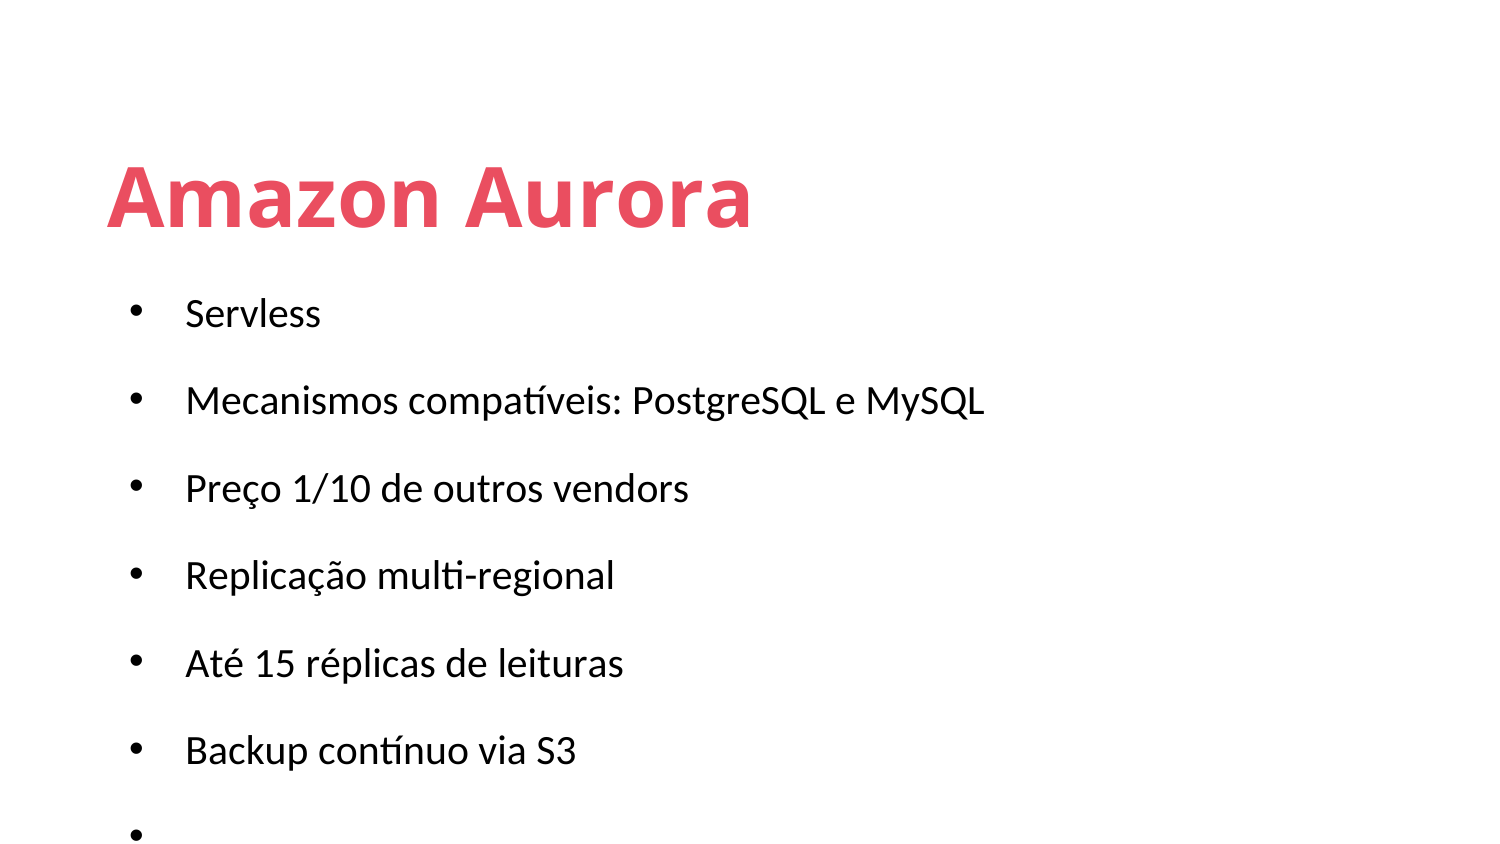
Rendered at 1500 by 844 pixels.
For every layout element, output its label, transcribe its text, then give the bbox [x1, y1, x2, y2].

text_box Amazon Aurora [92, 128, 1499, 227]
text_box Servless Mecanismos compatíveis: PostgreSQL e MySQL Preço 1/10 de outros vendors Replicação multi-regional Até 15 réplicas de leituras Backup contínuo via S3 [114, 270, 1234, 676]
